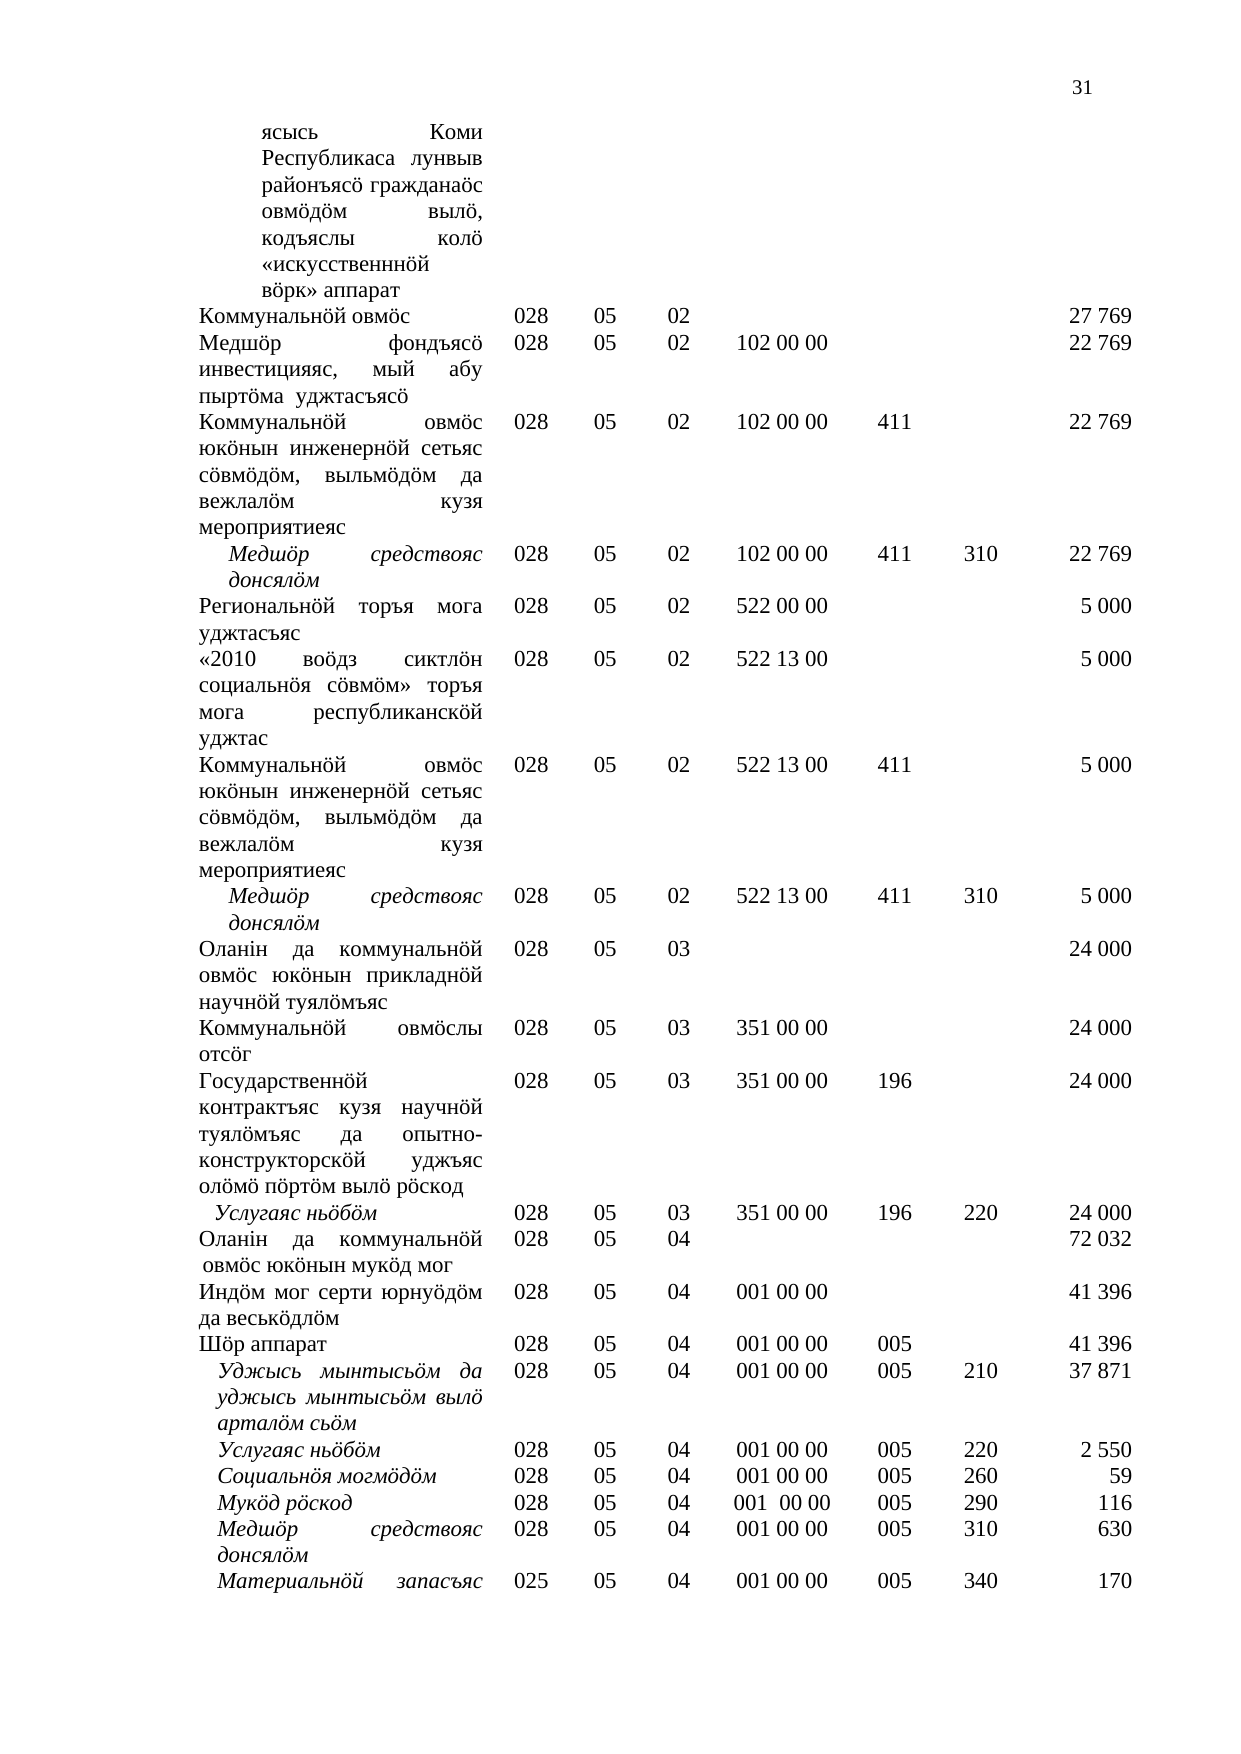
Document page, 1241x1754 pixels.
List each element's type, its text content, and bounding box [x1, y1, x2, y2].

table_cell Шöр аппарат [188, 1330, 494, 1357]
table_cell [1143, 1357, 1193, 1436]
table_cell [941, 118, 1021, 303]
table_cell Коммунальнöй овмöслы отсöг [188, 1014, 494, 1067]
table_cell 02 [642, 883, 716, 935]
table_cell 05 [568, 540, 642, 592]
table_cell [941, 1014, 1021, 1067]
table_cell 001 00 00 [716, 1568, 848, 1594]
table_cell 5 000 [1021, 751, 1143, 882]
table_cell 411 [849, 540, 941, 592]
table_cell [941, 329, 1021, 408]
table_cell 37 871 [1021, 1357, 1143, 1436]
table_cell [849, 593, 941, 645]
table_cell 411 [849, 751, 941, 882]
table_cell Услугаяс ньöбöм [188, 1436, 494, 1462]
table_cell 310 [941, 883, 1021, 935]
table_cell 05 [568, 1330, 642, 1357]
table_cell [941, 1330, 1021, 1357]
table_cell [1143, 408, 1193, 540]
table_cell Коммунальнöй овмöс юкöнын инженернöй сетьяс сöвмöдöм, выльмöдöм да вежлалöм кузя мероприятиеяс [188, 751, 494, 882]
table_cell 102 00 00 [716, 329, 848, 408]
table_cell 522 00 00 [716, 593, 848, 645]
table_cell 102 00 00 [716, 540, 848, 592]
table_cell [941, 645, 1021, 751]
table_cell 310 [941, 540, 1021, 592]
table_cell [494, 118, 568, 303]
table_cell 05 [568, 883, 642, 935]
table_cell 028 [494, 935, 568, 1014]
table_cell [1143, 540, 1193, 592]
table_cell 411 [849, 883, 941, 935]
table_cell [1143, 1067, 1193, 1199]
table_cell 02 [642, 593, 716, 645]
table_cell Материальнöй запасъяс [188, 1568, 494, 1594]
table_cell 522 13 00 [716, 883, 848, 935]
table_cell 02 [642, 751, 716, 882]
table_cell [1143, 1568, 1193, 1594]
table_cell 028 [494, 1436, 568, 1462]
table_cell 03 [642, 1014, 716, 1067]
table_cell [1143, 1199, 1193, 1225]
table_cell [716, 935, 848, 1014]
table_cell [849, 1225, 941, 1278]
table_cell [1143, 1489, 1193, 1515]
table_cell 05 [568, 1462, 642, 1488]
table_cell 02 [642, 408, 716, 540]
table_cell 028 [494, 1330, 568, 1357]
table_cell [941, 1067, 1021, 1199]
table_cell 04 [642, 1515, 716, 1568]
table_cell 028 [494, 1515, 568, 1568]
table_cell 001 00 00 [716, 1436, 848, 1462]
table_cell 05 [568, 751, 642, 882]
table_cell 03 [642, 1199, 716, 1225]
table_cell [1143, 329, 1193, 408]
table_cell [941, 1225, 1021, 1278]
table_cell [1143, 883, 1193, 935]
table_cell 522 13 00 [716, 751, 848, 882]
table_cell 05 [568, 408, 642, 540]
table_cell 351 00 00 [716, 1199, 848, 1225]
table_cell 028 [494, 1225, 568, 1278]
table_cell Коммунальнöй овмöс юкöнын инженернöй сетьяс сöвмöдöм, выльмöдöм да вежлалöм кузя мероприятиеяс [188, 408, 494, 540]
table_cell [1143, 935, 1193, 1014]
table_cell 24 000 [1021, 935, 1143, 1014]
table_cell 03 [642, 1067, 716, 1199]
table_cell 05 [568, 935, 642, 1014]
table_cell 02 [642, 303, 716, 329]
table_cell Государственнöй контрактъяс кузя научнöй туялöмъяс да опытно-конструкторскöй уджъяс олöмö пöртöм вылö рöскод [188, 1067, 494, 1199]
table_cell Оланiн да коммунальнöй овмöс юкöнын прикладнöй научнöй туялöмъяс [188, 935, 494, 1014]
table_cell 22 769 [1021, 329, 1143, 408]
table_cell 24 000 [1021, 1199, 1143, 1225]
table_cell 196 [849, 1067, 941, 1199]
table_cell 02 [642, 540, 716, 592]
table_cell 04 [642, 1330, 716, 1357]
table_cell 220 [941, 1436, 1021, 1462]
table_cell 220 [941, 1199, 1021, 1225]
table_cell 04 [642, 1225, 716, 1278]
table_cell 5 000 [1021, 593, 1143, 645]
table_cell [941, 935, 1021, 1014]
table_cell Региональнöй торъя мога уджтасъяс [188, 593, 494, 645]
table_cell [941, 408, 1021, 540]
table_cell Уджысь мынтысьöм да уджысь мынтысьöм вылö арталöм сьöм [188, 1357, 494, 1436]
table_cell 05 [568, 303, 642, 329]
table_cell 310 [941, 1515, 1021, 1568]
table_cell 27 769 [1021, 303, 1143, 329]
table_cell 72 032 [1021, 1225, 1143, 1278]
table_cell 028 [494, 303, 568, 329]
table_cell 02 [642, 645, 716, 751]
table_cell 001 00 00 [716, 1515, 848, 1568]
table_cell 290 [941, 1489, 1021, 1515]
table_cell 028 [494, 540, 568, 592]
table_cell Социальнöя могмöдöм [188, 1462, 494, 1488]
table_cell [1143, 1436, 1193, 1462]
table_cell 005 [849, 1436, 941, 1462]
table_cell Услугаяс ньöбöм [188, 1199, 494, 1225]
table_cell [716, 1225, 848, 1278]
table_cell 028 [494, 1199, 568, 1225]
table_cell 025 [494, 1568, 568, 1594]
table_cell 028 [494, 1278, 568, 1330]
table_cell 05 [568, 1436, 642, 1462]
table_cell [642, 118, 716, 303]
table_cell Медшöр средствояс донсялöм [188, 540, 494, 592]
table_cell 522 13 00 [716, 645, 848, 751]
table_cell [1143, 1225, 1193, 1278]
table_cell Индöм мог серти юрнуöдöм да веськöдлöм [188, 1278, 494, 1330]
table_cell [849, 645, 941, 751]
table_cell 41 396 [1021, 1278, 1143, 1330]
table_cell [1143, 118, 1193, 303]
table_cell 05 [568, 1225, 642, 1278]
table_cell [1143, 1330, 1193, 1357]
table_cell «2010 воöдз сиктлöн социальнöя сöвмöм» торъя мога республиканскöй уджтас [188, 645, 494, 751]
table_cell Оланiн да коммунальнöй овмöс юкöнын мукöд мог [188, 1225, 494, 1278]
table_cell Медшöр фондъясö инвестицияяс, мый абу пыртöма уджтасъясö [188, 329, 494, 408]
table_cell 05 [568, 1357, 642, 1436]
table_cell [849, 118, 941, 303]
table_cell 04 [642, 1568, 716, 1594]
table_cell 340 [941, 1568, 1021, 1594]
table_cell 001 00 00 [716, 1357, 848, 1436]
table_cell 22 769 [1021, 540, 1143, 592]
table_cell [1143, 645, 1193, 751]
table_cell 04 [642, 1462, 716, 1488]
table_cell 04 [642, 1278, 716, 1330]
table_cell 351 00 00 [716, 1014, 848, 1067]
table_cell 170 [1021, 1568, 1143, 1594]
table_cell 005 [849, 1330, 941, 1357]
table_cell 04 [642, 1436, 716, 1462]
table_cell [1143, 1515, 1193, 1568]
table_cell 2 550 [1021, 1436, 1143, 1462]
table_cell 02 [642, 329, 716, 408]
table_cell Медшöр средствояс донсялöм [188, 1515, 494, 1568]
table_cell 005 [849, 1568, 941, 1594]
table_cell 001 00 00 [716, 1489, 848, 1515]
table_cell 05 [568, 593, 642, 645]
table_cell [941, 303, 1021, 329]
table_cell 005 [849, 1489, 941, 1515]
table_cell [1143, 1014, 1193, 1067]
table_cell 05 [568, 645, 642, 751]
table_cell [849, 1014, 941, 1067]
table_cell Медшöр средствояс донсялöм [188, 883, 494, 935]
table_cell 028 [494, 1489, 568, 1515]
table_cell [941, 1278, 1021, 1330]
table_cell 116 [1021, 1489, 1143, 1515]
table_cell 41 396 [1021, 1330, 1143, 1357]
table_cell 05 [568, 1568, 642, 1594]
table_cell 028 [494, 1357, 568, 1436]
table_cell 028 [494, 329, 568, 408]
table_cell 001 00 00 [716, 1278, 848, 1330]
table_cell 102 00 00 [716, 408, 848, 540]
table_cell 03 [642, 935, 716, 1014]
table_cell 001 00 00 [716, 1462, 848, 1488]
table_cell [1143, 303, 1193, 329]
table_cell 196 [849, 1199, 941, 1225]
table_cell [1143, 1278, 1193, 1330]
table_cell [941, 751, 1021, 882]
table_cell 001 00 00 [716, 1330, 848, 1357]
table_cell [849, 303, 941, 329]
table_cell 24 000 [1021, 1014, 1143, 1067]
table_cell 22 769 [1021, 408, 1143, 540]
table_cell 028 [494, 645, 568, 751]
table_cell [941, 593, 1021, 645]
table_cell 028 [494, 1014, 568, 1067]
table_cell 59 [1021, 1462, 1143, 1488]
table_cell [849, 329, 941, 408]
table_cell 04 [642, 1357, 716, 1436]
table_cell 04 [642, 1489, 716, 1515]
table_cell 028 [494, 408, 568, 540]
table_cell 005 [849, 1357, 941, 1436]
table_cell Мукöд рöскод [188, 1489, 494, 1515]
table_cell 630 [1021, 1515, 1143, 1568]
table_cell 24 000 [1021, 1067, 1143, 1199]
table_cell [1143, 593, 1193, 645]
table_cell [1021, 118, 1143, 303]
table_cell 05 [568, 1515, 642, 1568]
table_cell Коммунальнöй овмöс [188, 303, 494, 329]
table_cell 210 [941, 1357, 1021, 1436]
table_cell [1143, 1462, 1193, 1488]
table_cell 028 [494, 593, 568, 645]
table_cell 028 [494, 1067, 568, 1199]
table_cell 028 [494, 1462, 568, 1488]
table_cell 05 [568, 329, 642, 408]
table_cell [716, 303, 848, 329]
table_cell 05 [568, 1067, 642, 1199]
table_cell 260 [941, 1462, 1021, 1488]
table_cell 05 [568, 1014, 642, 1067]
table_cell 005 [849, 1462, 941, 1488]
table_cell 05 [568, 1278, 642, 1330]
table_cell 05 [568, 1199, 642, 1225]
table_cell 028 [494, 751, 568, 882]
table_cell 351 00 00 [716, 1067, 848, 1199]
table_cell [849, 935, 941, 1014]
table_cell 411 [849, 408, 941, 540]
table_cell 5 000 [1021, 645, 1143, 751]
table_cell [716, 118, 848, 303]
table_cell [1143, 751, 1193, 882]
table_cell 028 [494, 883, 568, 935]
table_cell яс­ысь Коми Республикаса лунвыв районъясö гражданаöс овмöдöм вылö, кодъяслы колö «искусственннöй вöрк» аппарат [188, 118, 494, 303]
table_cell 5 000 [1021, 883, 1143, 935]
table_cell 05 [568, 1489, 642, 1515]
table_cell 005 [849, 1515, 941, 1568]
table_cell [849, 1278, 941, 1330]
table_cell [568, 118, 642, 303]
